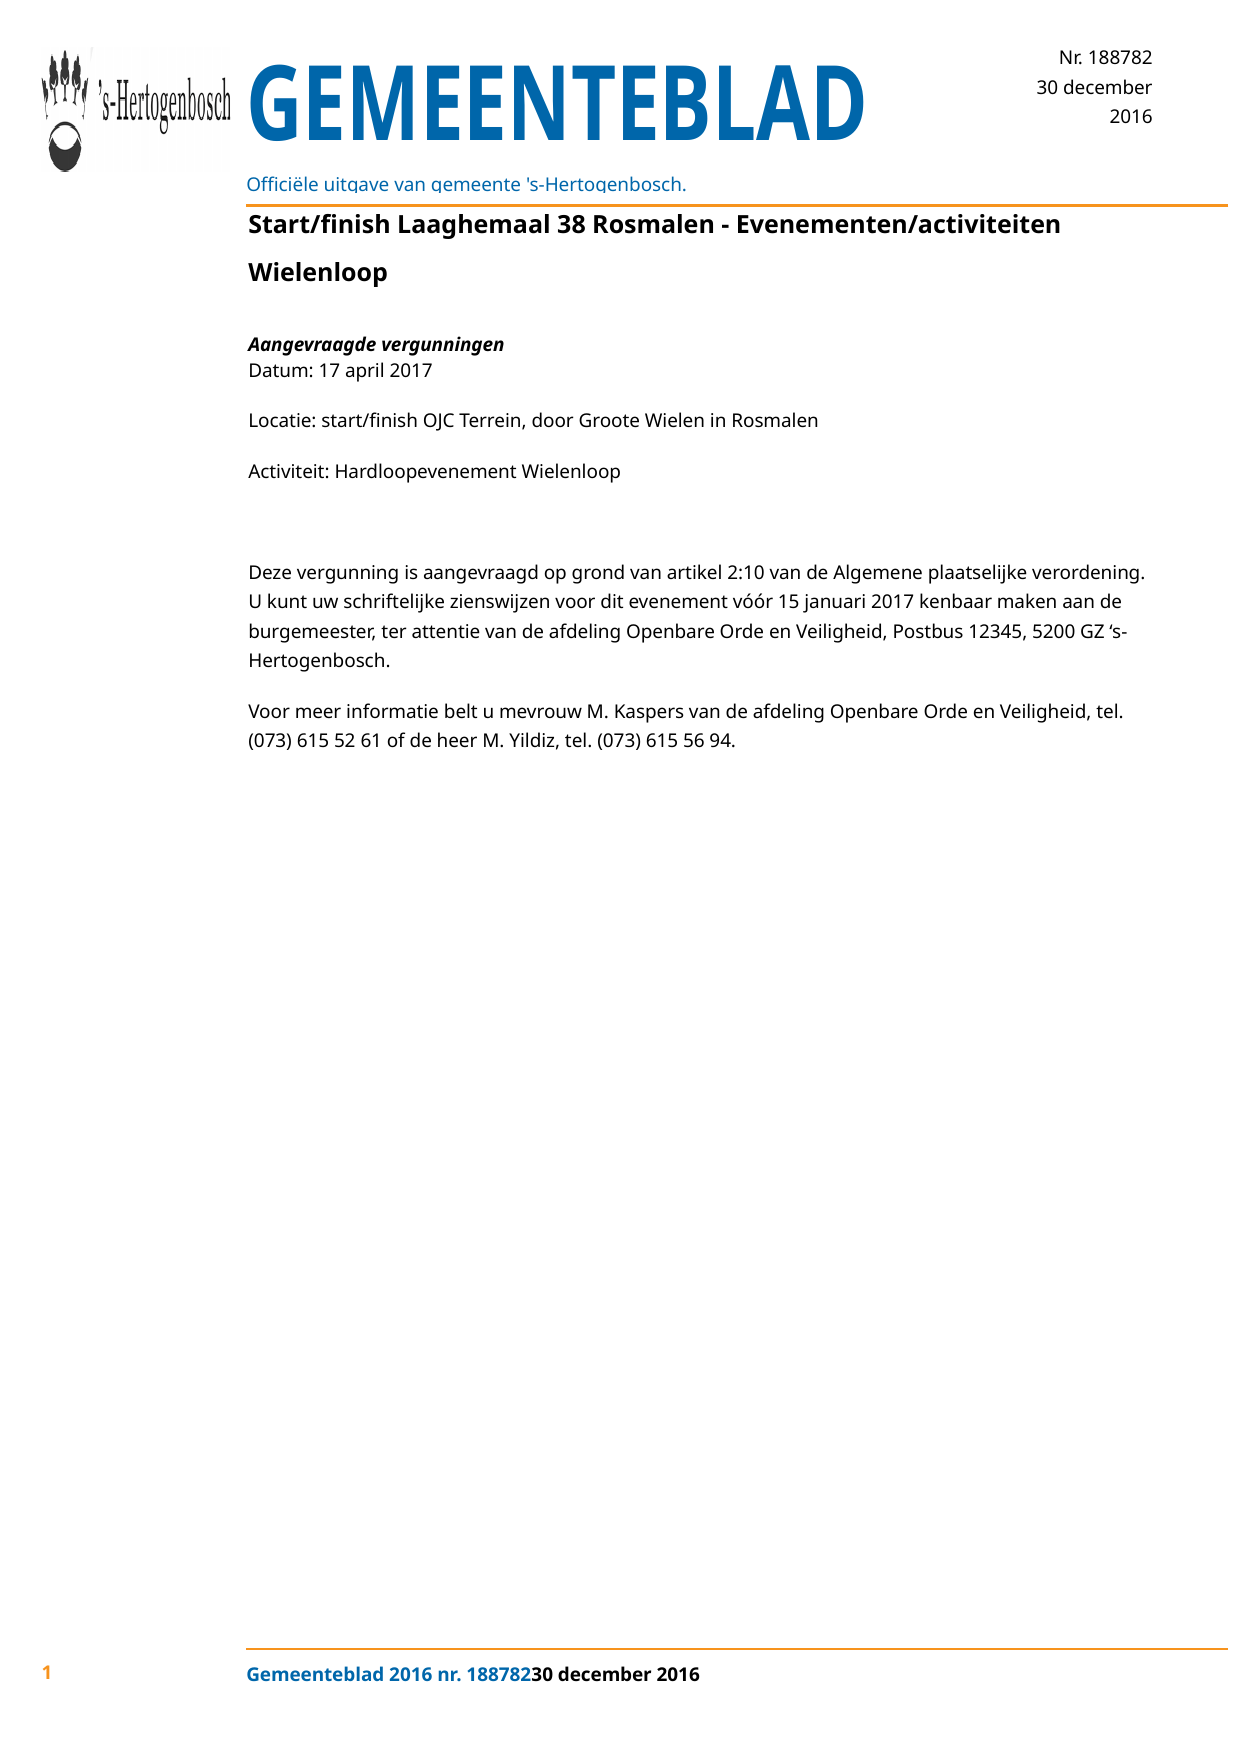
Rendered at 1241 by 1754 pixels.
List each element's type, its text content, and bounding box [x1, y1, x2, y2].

text Activiteit: Hardloopevenement Wielenloop [248, 458, 1152, 484]
text Deze vergunning is aangevraagd op grond van artikel 2:10 van de Algemene plaatselijke verordening. U kunt uw schriftelijke zienswijzen voor dit evenement vóór 15 januari 2017 kenbaar maken aan de burgemeester, ter attentie van de afdeling Openbare Orde en Veiligheid, Postbus 12345, 5200 GZ ‘s-Hertogenbosch. [248, 559, 1152, 673]
text Locatie: start/finish OJC Terrein, door Groote Wielen in Rosmalen [248, 408, 1152, 433]
text Start/finish Laaghemaal 38 Rosmalen - Evenementen/activiteiten Wielenloop [248, 207, 1152, 288]
picture [41, 47, 231, 172]
text Datum: 17 april 2017 [248, 357, 1152, 383]
text Aangevraagde vergunningen [248, 331, 1152, 357]
text Voor meer informatie belt u mevrouw M. Kaspers van de afdeling Openbare Orde en Veiligheid, tel. (073) 615 52 61 of de heer M. Yildiz, tel. (073) 615 56 94. [248, 698, 1152, 753]
